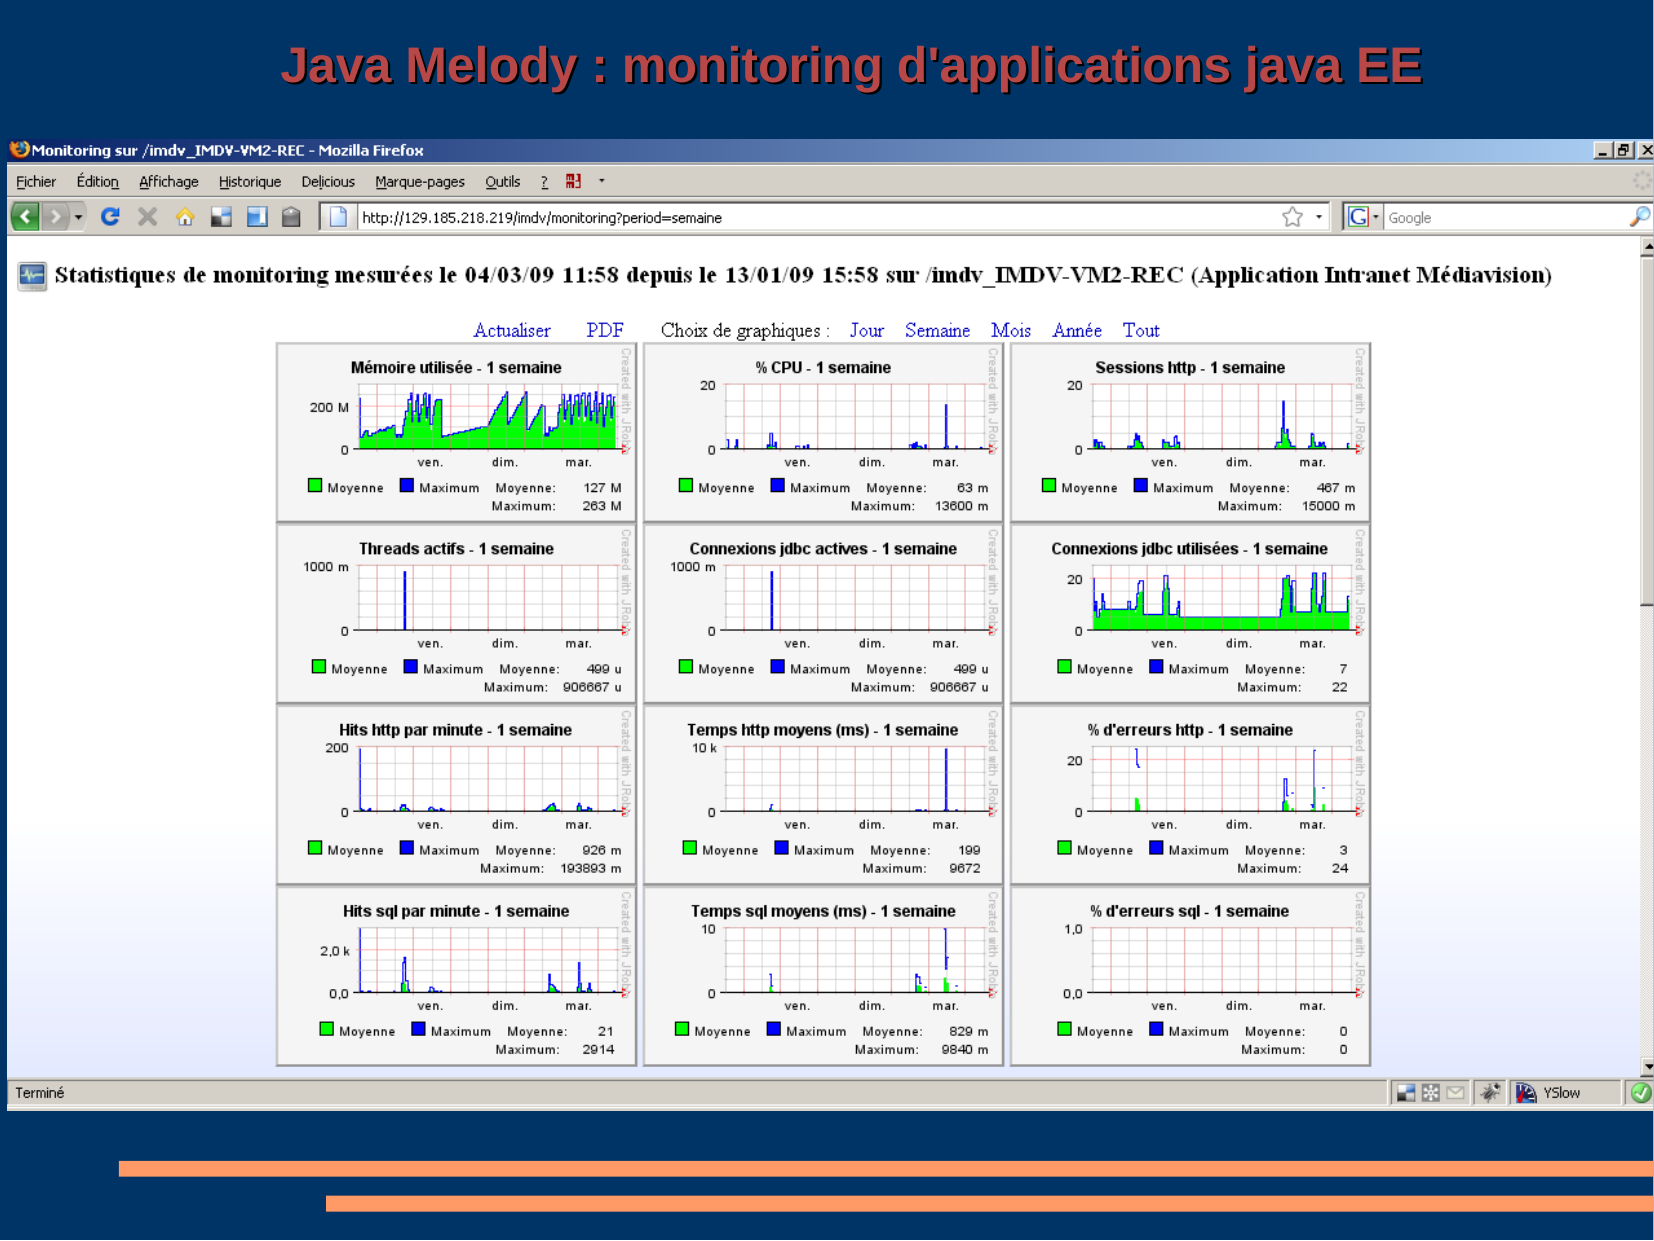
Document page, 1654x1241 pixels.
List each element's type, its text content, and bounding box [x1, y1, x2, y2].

picture [7, 139, 1654, 1111]
text_box Java Melody : monitoring d'applications java EE [265, 29, 1447, 139]
